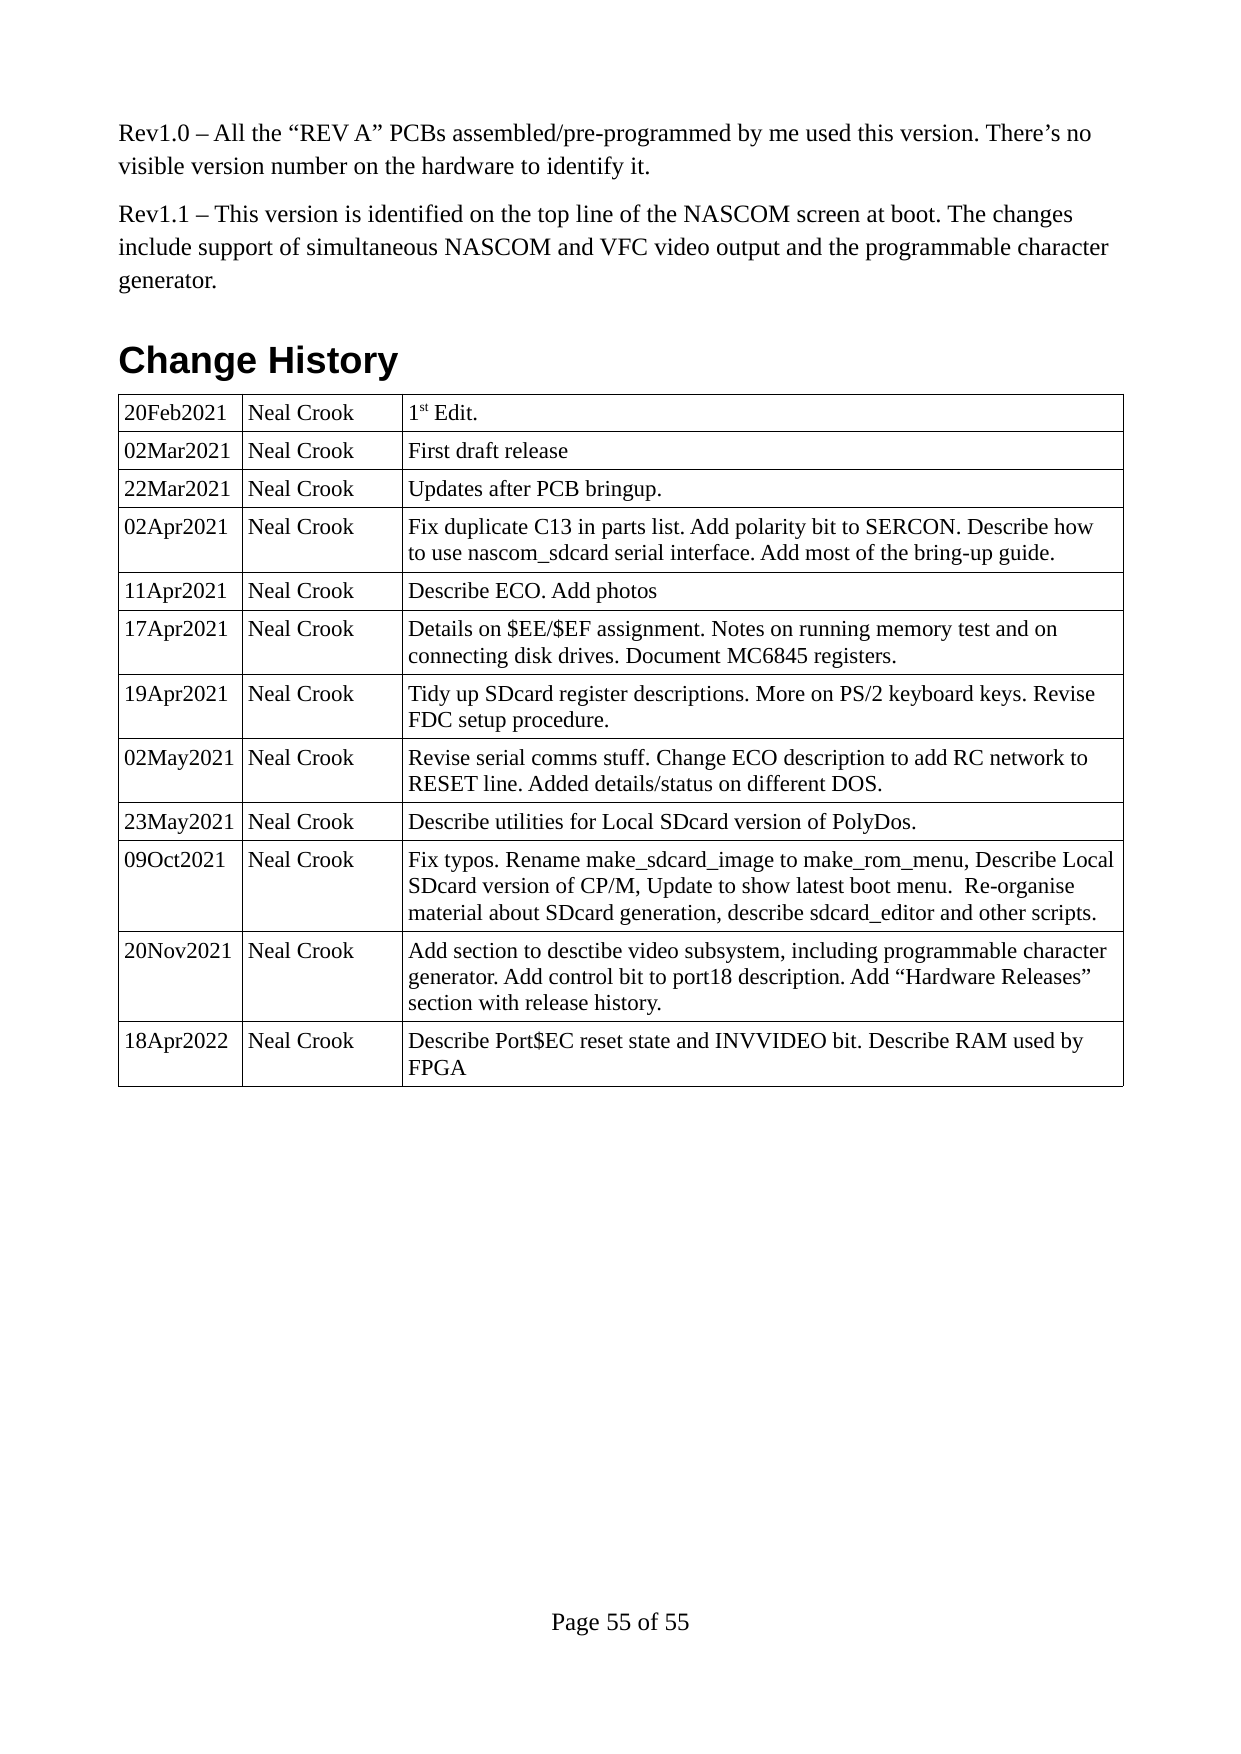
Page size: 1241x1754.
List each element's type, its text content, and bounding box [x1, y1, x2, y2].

table_cell Fix duplicate C13 in parts list. Add polarity bit to SERCON. Describe how to use nascom_sdcard serial interface. Add most of the bring-up guide. [403, 508, 1123, 572]
table_cell Neal Crook [243, 803, 402, 840]
table_cell Neal Crook [243, 841, 402, 931]
table_cell First draft release [403, 432, 1123, 469]
table_cell 17Apr2021 [119, 611, 242, 674]
table_cell Neal Crook [243, 573, 402, 609]
table_cell Describe Port$EC reset state and INVVIDEO bit. Describe RAM used by FPGA [403, 1022, 1123, 1086]
table_cell 02May2021 [119, 739, 242, 802]
table_cell 09Oct2021 [119, 841, 242, 931]
table_cell Describe utilities for Local SDcard version of PolyDos. [403, 803, 1123, 840]
table_cell 20Nov2021 [119, 932, 242, 1021]
table_cell Neal Crook [243, 470, 402, 507]
table_cell Fix typos. Rename make_sdcard_image to make_rom_menu, Describe Local SDcard version of CP/M, Update to show latest boot menu. Re-organise material about SDcard generation, describe sdcard_editor and other scripts. [403, 841, 1123, 931]
subtitle Change History [118, 337, 1122, 381]
table_cell Details on $EE/$EF assignment. Notes on running memory test and on connecting disk drives. Document MC6845 registers. [403, 611, 1123, 674]
table_cell Neal Crook [243, 611, 402, 674]
text Rev1.0 – All the “REV A” PCBs assembled/pre-programmed by me used this version. There’s no visible version number on the hardware to identify it. [118, 118, 1122, 180]
table_cell Neal Crook [243, 739, 402, 802]
table_header 1st Edit. [403, 395, 1123, 431]
table_cell Tidy up SDcard register descriptions. More on PS/2 keyboard keys. Revise FDC setup procedure. [403, 675, 1123, 738]
table_cell Neal Crook [243, 1022, 402, 1086]
table_cell Neal Crook [243, 932, 402, 1021]
table_cell Describe ECO. Add photos [403, 573, 1123, 609]
table_cell 02Apr2021 [119, 508, 242, 572]
text Rev1.1 – This version is identified on the top line of the NASCOM screen at boot. The changes include support of simultaneous NASCOM and VFC video output and the programmable character generator. [118, 199, 1122, 293]
table_cell 11Apr2021 [119, 573, 242, 609]
table_cell Neal Crook [243, 432, 402, 469]
table_cell 19Apr2021 [119, 675, 242, 738]
table_cell 22Mar2021 [119, 470, 242, 507]
table_cell Neal Crook [243, 675, 402, 738]
table_cell 18Apr2022 [119, 1022, 242, 1086]
table_cell Revise serial comms stuff. Change ECO description to add RC network to RESET line. Added details/status on different DOS. [403, 739, 1123, 802]
table_header Neal Crook [243, 395, 402, 431]
table_cell Updates after PCB bringup. [403, 470, 1123, 507]
table_cell Neal Crook [243, 508, 402, 572]
table_cell 23May2021 [119, 803, 242, 840]
table_header 20Feb2021 [119, 395, 242, 431]
table_cell Add section to desctibe video subsystem, including programmable character generator. Add control bit to port18 description. Add “Hardware Releases” section with release history. [403, 932, 1123, 1021]
table_cell 02Mar2021 [119, 432, 242, 469]
